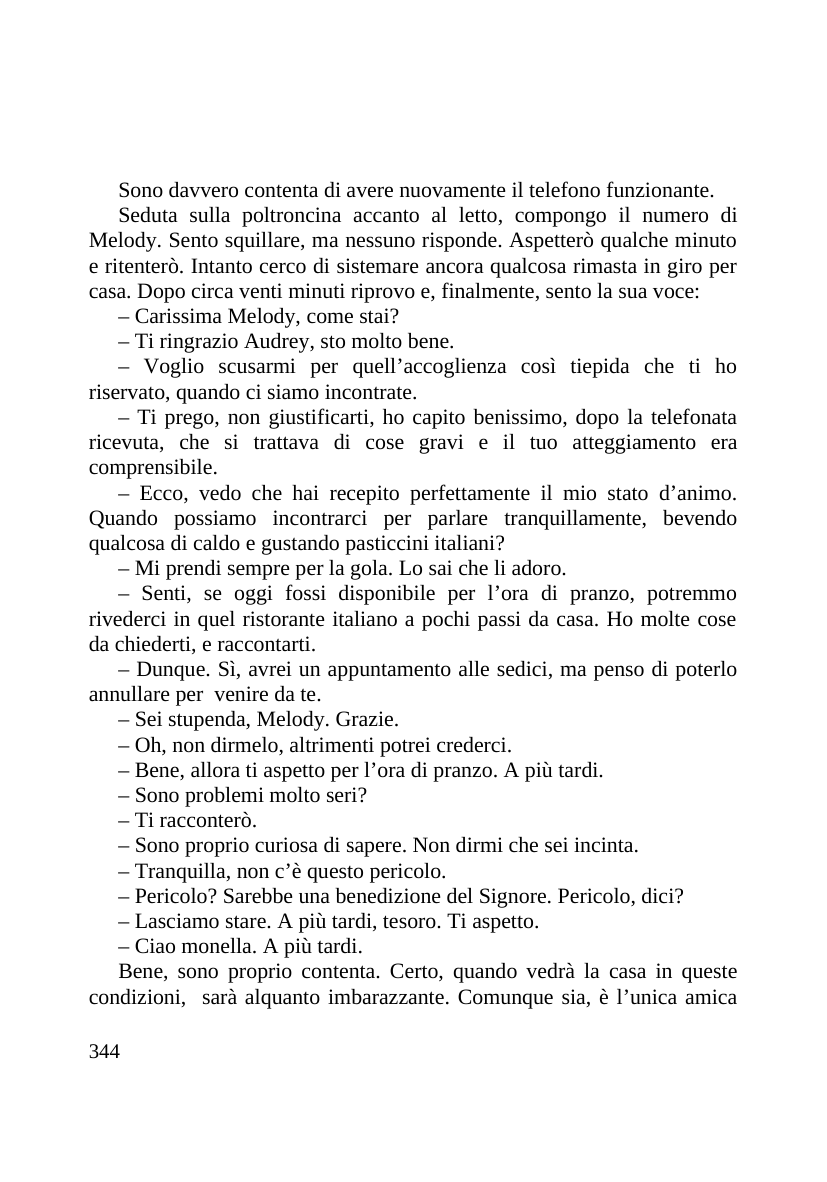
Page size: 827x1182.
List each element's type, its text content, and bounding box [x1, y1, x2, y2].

text – Sono proprio curiosa di sapere. Non dirmi che sei incinta. [88, 832, 738, 858]
text – Ti prego, non giustificarti, ho capito benissimo, dopo la telefonata ricevuta, che si trattava di cose gravi e il tuo atteggiamento era comprensibile. [88, 404, 738, 479]
text – Sei stupenda, Melody. Grazie. [88, 706, 738, 732]
text – Ti ringrazio Audrey, sto molto bene. [88, 328, 738, 353]
text – Ciao monella. A più tardi. [88, 933, 738, 958]
text – Lasciamo stare. A più tardi, tesoro. Ti aspetto. [88, 908, 738, 933]
text – Pericolo? Sarebbe una benedizione del Signore. Pericolo, dici? [88, 883, 738, 908]
text – Bene, allora ti aspetto per l’ora di pranzo. A più tardi. [88, 757, 738, 782]
text – Sono problemi molto seri? [88, 782, 738, 807]
text – Mi prendi sempre per la gola. Lo sai che li adoro. [88, 555, 738, 580]
text – Tranquilla, non c’è questo pericolo. [88, 858, 738, 883]
text – Ti racconterò. [88, 807, 738, 832]
text – Carissima Melody, come stai? [88, 303, 738, 328]
text – Senti, se oggi fossi disponibile per l’ora di pranzo, potremmo rivederci in quel ristorante italiano a pochi passi da casa. Ho molte cose da chiederti, e raccontarti. [88, 580, 738, 656]
text Bene, sono proprio contenta. Certo, quando vedrà la casa in queste condizioni, sarà alquanto imbarazzante. Comunque sia, è l’unica amica [88, 958, 738, 1009]
text Sono davvero contenta di avere nuovamente il telefono funzionante. [88, 177, 738, 202]
text – Oh, non dirmelo, altrimenti potrei crederci. [88, 732, 738, 757]
text Seduta sulla poltroncina accanto al letto, compongo il numero di Melody. Sento squillare, ma nessuno risponde. Aspetterò qualche minuto e ritenterò. Intanto cerco di sistemare ancora qualcosa rimasta in giro per casa. Dopo circa venti minuti riprovo e, finalmente, sento la sua voce: [88, 202, 738, 303]
text – Voglio scusarmi per quell’accoglienza così tiepida che ti ho riservato, quando ci siamo incontrate. [88, 353, 738, 404]
text – Dunque. Sì, avrei un appuntamento alle sedici, ma penso di poterlo annullare per venire da te. [88, 656, 738, 706]
text – Ecco, vedo che hai recepito perfettamente il mio stato d’animo. Quando possiamo incontrarci per parlare tranquillamente, bevendo qualcosa di caldo e gustando pasticcini italiani? [88, 479, 738, 555]
